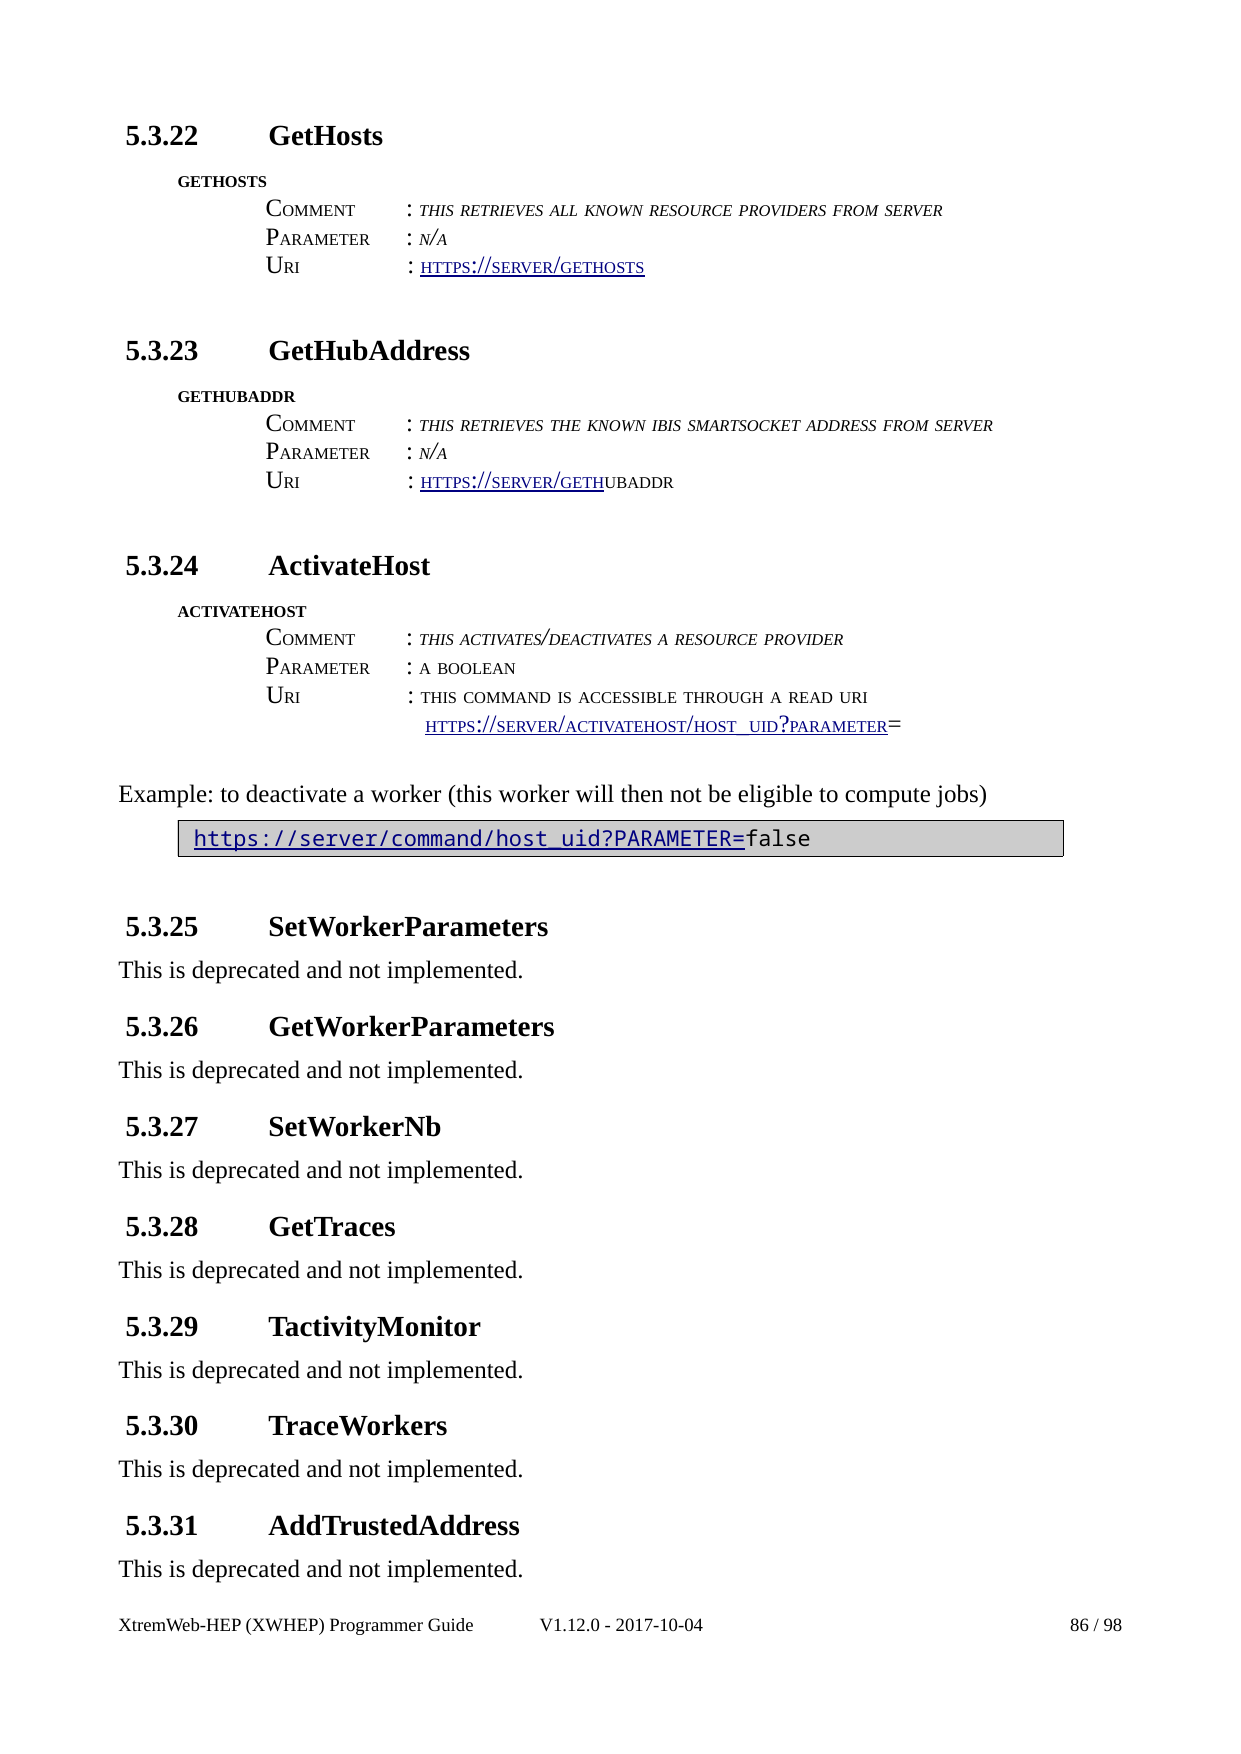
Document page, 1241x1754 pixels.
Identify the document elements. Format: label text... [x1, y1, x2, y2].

text Parameter : n/a [265, 436, 1122, 465]
text Comment : this activates/deactivates a resource provider [265, 622, 1122, 651]
subtitle ActivateHost [118, 548, 1122, 581]
text This is deprecated and not implemented. [118, 1055, 1122, 1084]
text https://server/activatehost/host_uid?parameter= [413, 709, 1122, 737]
subtitle GetTraces [118, 1209, 1122, 1242]
subtitle TraceWorkers [118, 1408, 1122, 1442]
text https://server/command/host_uid?PARAMETER=false [179, 821, 1063, 856]
text Example: to deactivate a worker (this worker will then not be eligible to compute jobs) [118, 779, 1122, 807]
text Parameter : a boolean [265, 651, 1122, 680]
text This is deprecated and not implemented. [118, 1454, 1122, 1483]
text gethubaddr [177, 379, 1122, 408]
text This is deprecated and not implemented. [118, 1255, 1122, 1284]
text This is deprecated and not implemented. [118, 1355, 1122, 1383]
subtitle TactivityMonitor [118, 1309, 1122, 1342]
subtitle AddTrustedAddress [118, 1508, 1122, 1542]
subtitle GetHosts [118, 118, 1122, 152]
text Uri : https://server/gethosts [265, 250, 1122, 279]
subtitle SetWorkerParameters [118, 909, 1122, 943]
text Comment : this retrieves the known ibis smartsocket address from server [265, 408, 1122, 436]
subtitle SetWorkerNb [118, 1109, 1122, 1143]
text Uri : this command is accessible through a read uri [266, 680, 1122, 709]
text This is deprecated and not implemented. [118, 1155, 1122, 1184]
text Comment : this retrieves all known resource providers from server [265, 193, 1122, 222]
text activatehost [177, 594, 1122, 622]
text gethosts [177, 164, 1122, 193]
subtitle GetHubAddress [118, 333, 1122, 366]
text This is deprecated and not implemented. [118, 1554, 1122, 1583]
text This is deprecated and not implemented. [118, 956, 1122, 984]
text Parameter : n/a [265, 222, 1122, 250]
text Uri : https://server/gethubaddr [265, 465, 1122, 494]
subtitle GetWorkerParameters [118, 1009, 1122, 1043]
